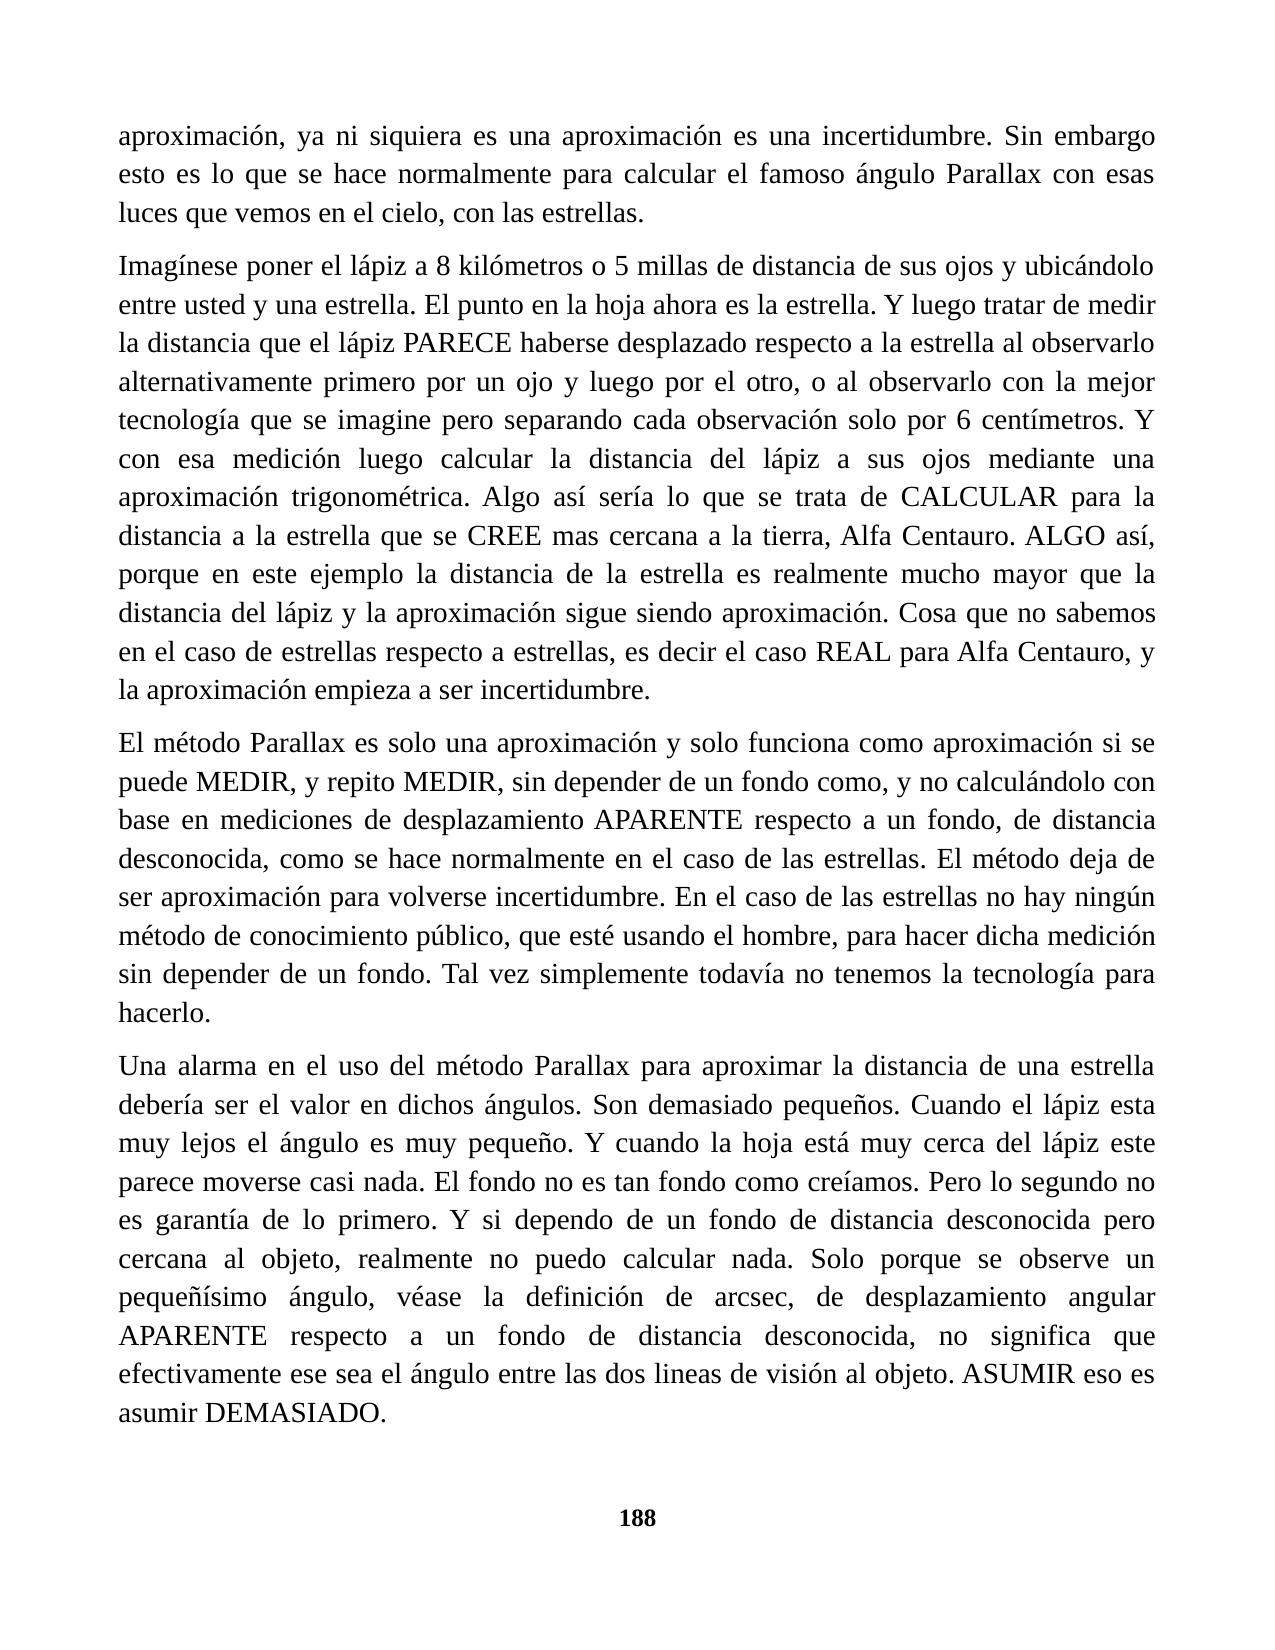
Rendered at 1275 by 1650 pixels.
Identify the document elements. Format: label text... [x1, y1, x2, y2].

text Una alarma en el uso del método Parallax para aproximar la distancia de una estrella debería ser el valor en dichos ángulos. Son demasiado pequeños. Cuando el lápiz esta muy lejos el ángulo es muy pequeño. Y cuando la hoja está muy cerca del lápiz este parece moverse casi nada. El fondo no es tan fondo como creíamos. Pero lo segundo no es garantía de lo primero. Y si dependo de un fondo de distancia desconocida pero cercana al objeto, realmente no puedo calcular nada. Solo porque se observe un pequeñísimo ángulo, véase la definición de arcsec, de desplazamiento angular APARENTE respecto a un fondo de distancia desconocida, no significa que efectivamente ese sea el ángulo entre las dos lineas de visión al objeto. ASUMIR eso es asumir DEMASIADO. [118, 1048, 1157, 1429]
text Imagínese poner el lápiz a 8 kilómetros o 5 millas de distancia de sus ojos y ubicándolo entre usted y una estrella. El punto en la hoja ahora es la estrella. Y luego tratar de medir la distancia que el lápiz PARECE haberse desplazado respecto a la estrella al observarlo alternativamente primero por un ojo y luego por el otro, o al observarlo con la mejor tecnología que se imagine pero separando cada observación solo por 6 centímetros. Y con esa medición luego calcular la distancia del lápiz a sus ojos mediante una aproximación trigonométrica. Algo así sería lo que se trata de CALCULAR para la distancia a la estrella que se CREE mas cercana a la tierra, Alfa Centauro. ALGO así, porque en este ejemplo la distancia de la estrella es realmente mucho mayor que la distancia del lápiz y la aproximación sigue siendo aproximación. Cosa que no sabemos en el caso de estrellas respecto a estrellas, es decir el caso REAL para Alfa Centauro, y la aproximación empieza a ser incertidumbre. [118, 248, 1157, 706]
text aproximación, ya ni siquiera es una aproximación es una incertidumbre. Sin embargo esto es lo que se hace normalmente para calcular el famoso ángulo Parallax con esas luces que vemos en el cielo, con las estrellas. [118, 118, 1157, 229]
text El método Parallax es solo una aproximación y solo funciona como aproximación si se puede MEDIR, y repito MEDIR, sin depender de un fondo como, y no calculándolo con base en mediciones de desplazamiento APARENTE respecto a un fondo, de distancia desconocida, como se hace normalmente en el caso de las estrellas. El método deja de ser aproximación para volverse incertidumbre. En el caso de las estrellas no hay ningún método de conocimiento público, que esté usando el hombre, para hacer dicha medición sin depender de un fondo. Tal vez simplemente todavía no tenemos la tecnología para hacerlo. [118, 725, 1157, 1029]
